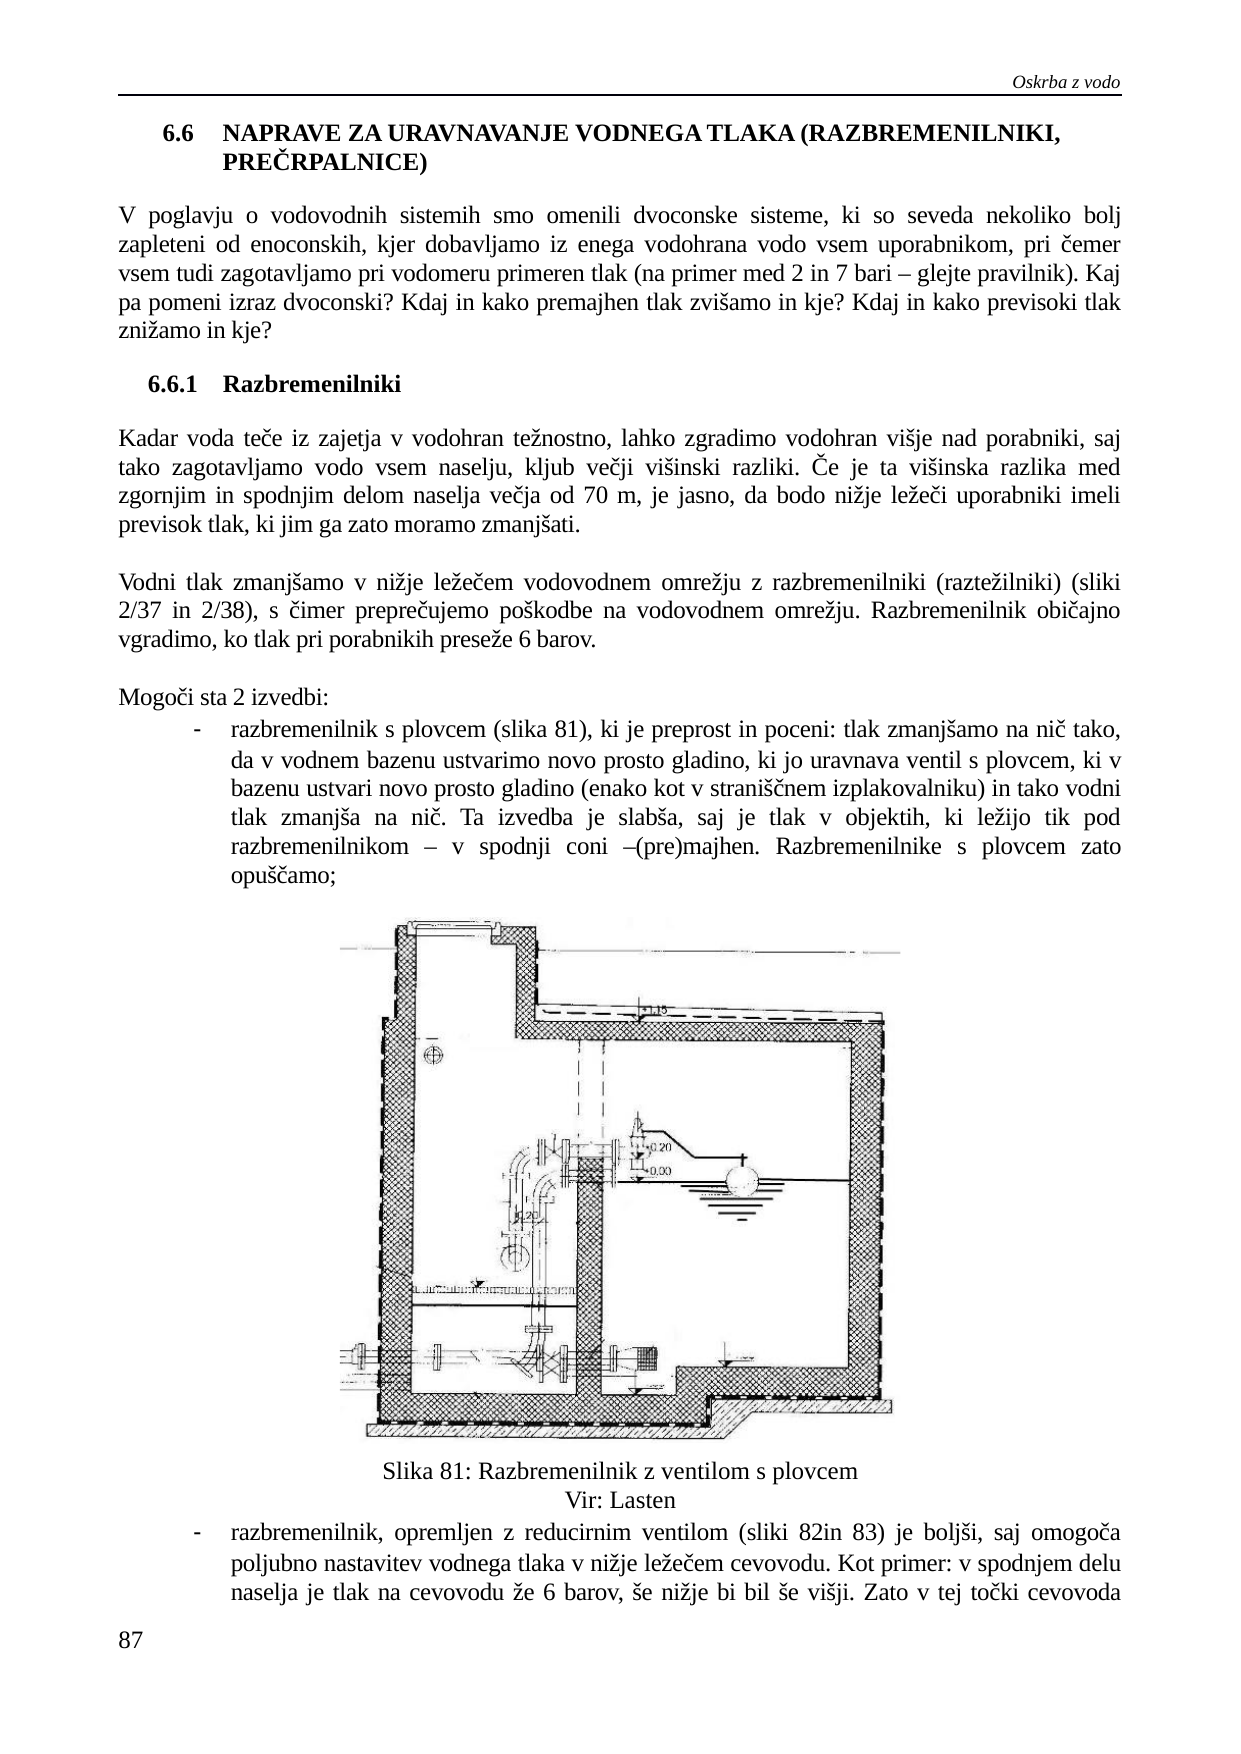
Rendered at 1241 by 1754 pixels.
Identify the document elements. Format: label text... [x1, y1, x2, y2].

list razbremenilnik, opremljen z reducirnim ventilom (sliki 82in 83) je boljši, saj omogoča poljubno nastavitev vodnega tlaka v nižje ležečem cevovodu. Kot primer: v spodnjem delu naselja je tlak na cevovodu že 6 barov, še nižje bi bil še višji. Zato v tej točki cevovoda [193, 1514, 1122, 1605]
picture [339, 917, 901, 1444]
subtitle NAPRAVE ZA URAVNAVANJE VODNEGA TLAKA (RAZBREMENILNIKI, PREČRPALNICE) [162, 118, 1122, 176]
text Vodni tlak zmanjšamo v nižje ležečem vodovodnem omrežju z razbremenilniki (raztežilniki) (sliki 2/37 in 2/38), s čimer preprečujemo poškodbe na vodovodnem omrežju. Razbremenilnik običajno vgradimo, ko tlak pri porabnikih preseže 6 barov. [118, 567, 1122, 653]
text Kadar voda teče iz zajetja v vodohran težnostno, lahko zgradimo vodohran višje nad porabniki, saj tako zagotavljamo vodo vsem naselju, kljub večji višinski razliki. Če je ta višinska razlika med zgornjim in spodnjim delom naselja večja od 70 m, je jasno, da bodo nižje ležeči uporabniki imeli previsok tlak, ki jim ga zato moramo zmanjšati. [118, 423, 1122, 538]
list razbremenilnik s plovcem (slika 81), ki je preprost in poceni: tlak zmanjšamo na nič tako, da v vodnem bazenu ustvarimo novo prosto gladino, ki jo uravnava ventil s plovcem, ki v bazenu ustvari novo prosto gladino (enako kot v straniščnem izplakovalniku) in tako vodni tlak zmanjša na nič. Ta izvedba je slabša, saj je tlak v objektih, ki ležijo tik pod razbremenilnikom – v spodnji coni –(pre)majhen. Razbremenilnike s plovcem zato opuščamo; [193, 711, 1122, 888]
text Vir: Lasten [118, 1485, 1122, 1514]
subtitle Razbremenilniki [148, 369, 1122, 398]
text V poglavju o vodovodnih sistemih smo omenili dvoconske sisteme, ki so seveda nekoliko bolj zapleteni od enoconskih, kjer dobavljamo iz enega vodohrana vodo vsem uporabnikom, pri čemer vsem tudi zagotavljamo pri vodomeru primeren tlak (na primer med 2 in 7 bari – glejte pravilnik). Kaj pa pomeni izraz dvoconski? Kdaj in kako premajhen tlak zvišamo in kje? Kdaj in kako previsoki tlak znižamo in kje? [118, 201, 1122, 344]
text Slika 81: Razbremenilnik z ventilom s plovcem [118, 1456, 1122, 1485]
text Mogoči sta 2 izvedbi: [118, 682, 1122, 711]
